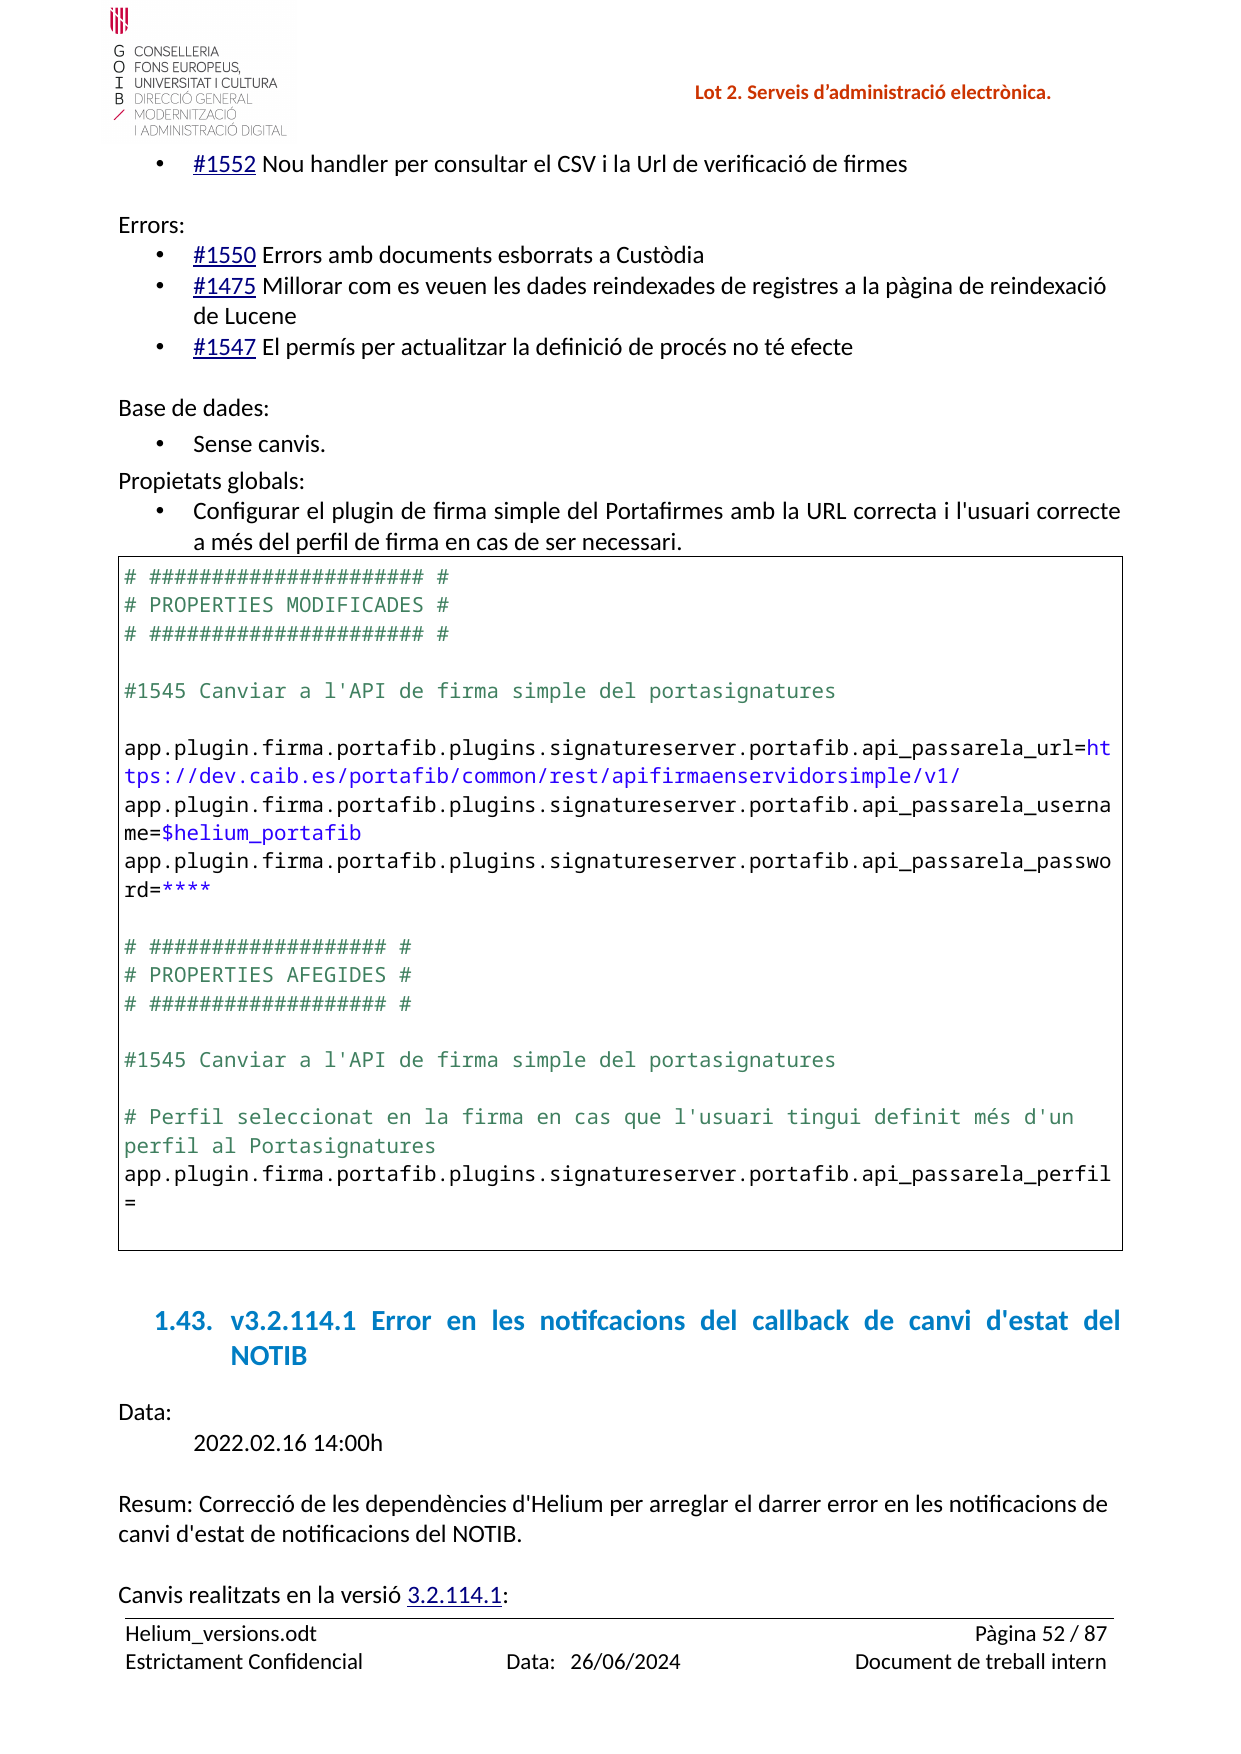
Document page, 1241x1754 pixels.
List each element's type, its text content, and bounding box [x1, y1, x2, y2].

text Canvis realitzats en la versió 3.2.114.1: [118, 1580, 1122, 1610]
table_header # ###################### # # PROPERTIES MODIFICADES # # ###################### # #1545 Canviar a l'API de firma simple del portasignatures app.plugin.firma.portafib.plugins.signatureserver.portafib.api_passarela_url=https://dev.caib.es/portafib/common/rest/apifirmaenservidorsimple/v1/ app.plugin.firma.portafib.plugins.signatureserver.portafib.api_passarela_username=$helium_portafib app.plugin.firma.portafib.plugins.signatureserver.portafib.api_passarela_password=**** # ################### # # PROPERTIES AFEGIDES # # ################### # #1545 Canviar a l'API de firma simple del portasignatures # Perfil seleccionat en la firma en cas que l'usuari tingui definit més d'un perfil al Portasignatures app.plugin.firma.portafib.plugins.signatureserver.portafib.api_passarela_perfil= [119, 557, 1122, 1250]
text Resum: Correcció de les dependències d'Helium per arreglar el darrer error en les notificacions de canvi d'estat de notificacions del NOTIB. [118, 1488, 1122, 1549]
subtitle v3.2.114.1 Error en les notifcacions del callback de canvi d'estat del NOTIB [153, 1302, 1122, 1373]
list Configurar el plugin de firma simple del Portafirmes amb la URL correcta i l'usuari correcte a més del perfil de firma en cas de ser necessari. [156, 495, 1122, 556]
text Propietats globals: [118, 465, 1122, 495]
text Data: [118, 1397, 1122, 1427]
list Sense canvis. [156, 428, 1122, 459]
text 2022.02.16 14:00h [118, 1427, 1122, 1458]
list #1550 Errors amb documents esborrats a Custòdia [156, 239, 1122, 270]
text Errors: [118, 209, 1122, 239]
text Base de dades: [118, 392, 1122, 422]
list #1475 Millorar com es veuen les dades reindexades de registres a la pàgina de reindexació de Lucene [156, 270, 1122, 331]
picture [100, 0, 297, 144]
list #1547 El permís per actualitzar la definició de procés no té efecte [156, 331, 1122, 361]
list #1552 Nou handler per consultar el CSV i la Url de verificació de firmes [156, 148, 1122, 178]
